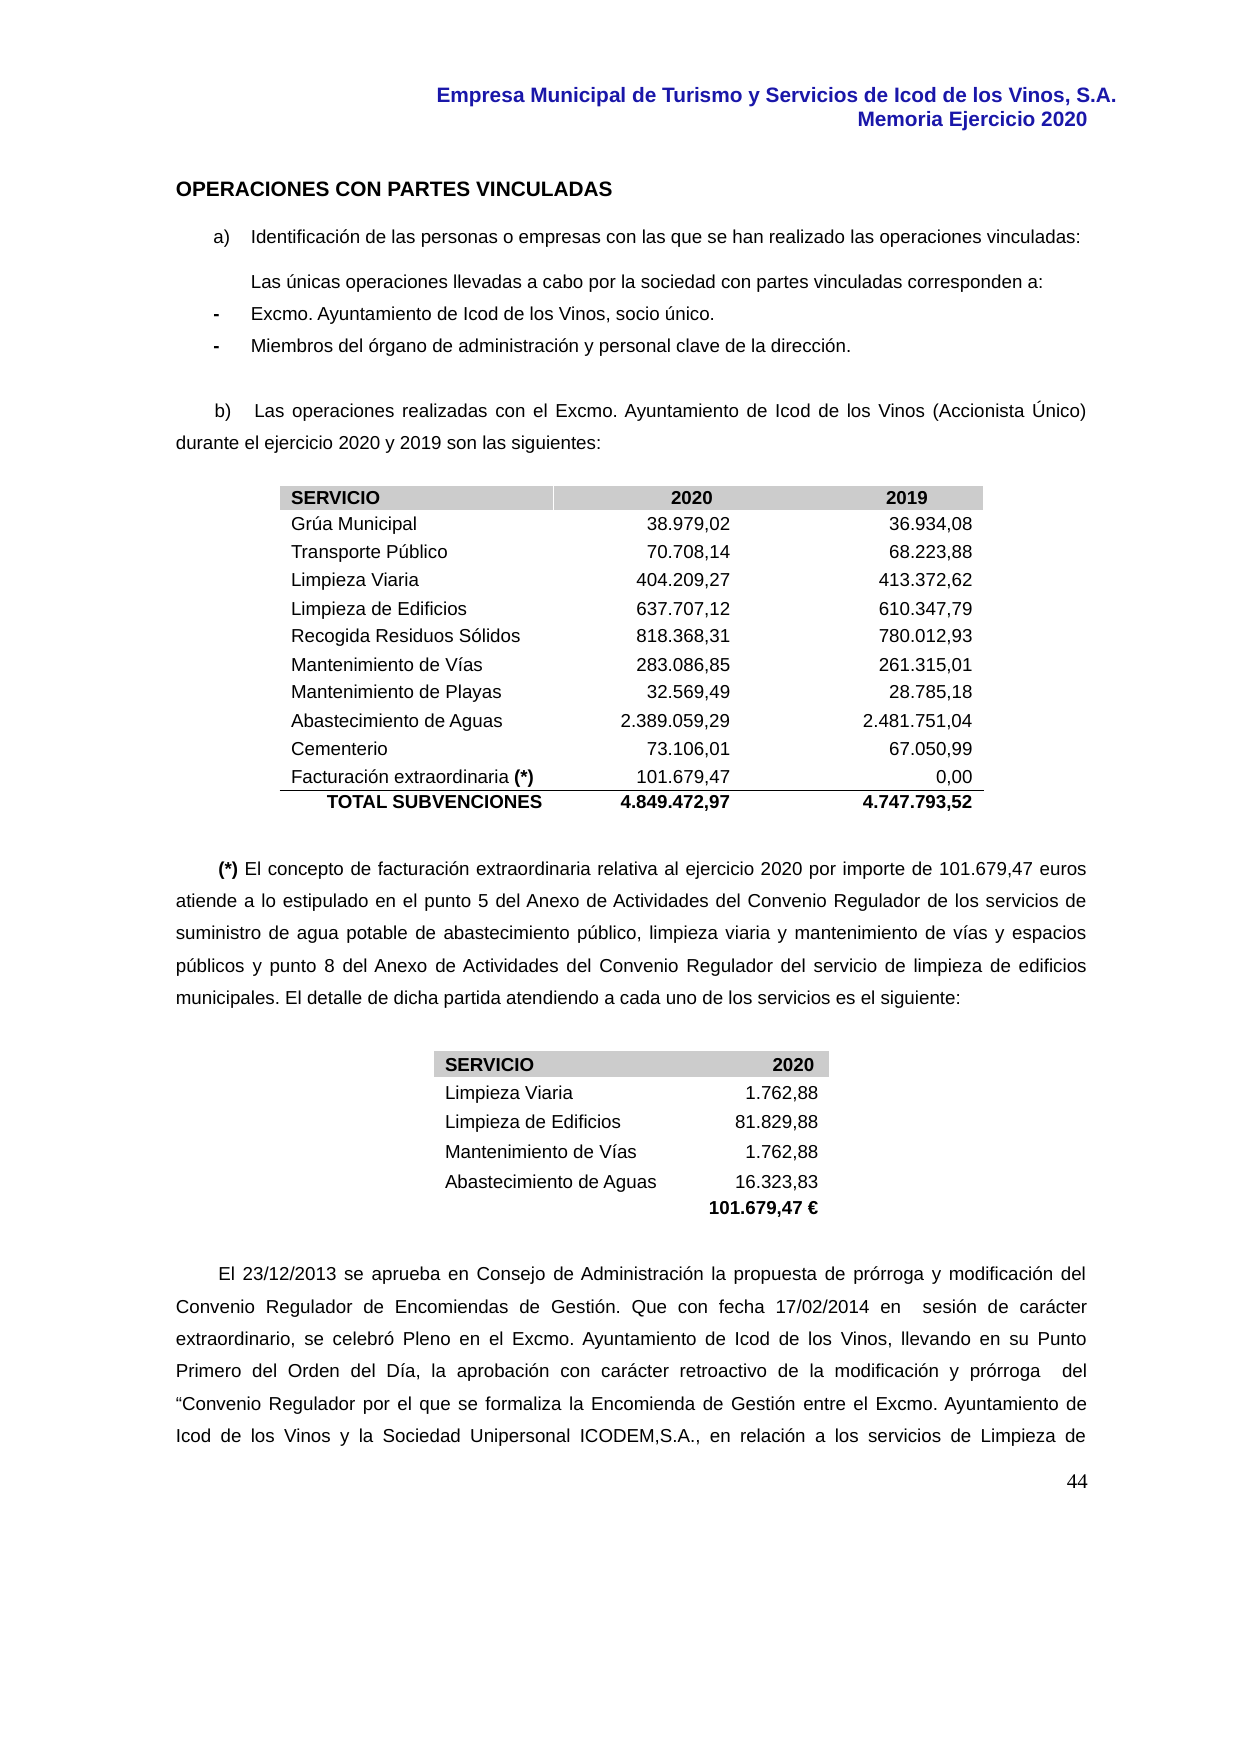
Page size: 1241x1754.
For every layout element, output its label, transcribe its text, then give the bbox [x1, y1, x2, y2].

table_cell 637.707,12 [554, 594, 741, 622]
table_cell 67.050,99 [741, 734, 983, 762]
table_cell 1.762,88 [668, 1137, 829, 1167]
table_cell Mantenimiento de Vías [434, 1137, 668, 1167]
table_cell 101.679,47 [554, 762, 741, 790]
table_cell 413.372,62 [741, 566, 983, 594]
list Miembros del órgano de administración y personal clave de la dirección. [213, 335, 1087, 357]
table_cell 81.829,88 [668, 1107, 829, 1137]
table_cell Transporte Público [280, 538, 553, 566]
text El 23/12/2013 se aprueba en Consejo de Administración la propuesta de prórroga y modificación del Convenio Regulador de Encomiendas de Gestión. Que con fecha 17/02/2014 en sesión de carácter extraordinario, se celebró Pleno en el Excmo. Ayuntamiento de Icod de los Vinos, llevando en su Punto Primero del Orden del Día, la aprobación con carácter retroactivo de la modificación y prórroga del “Convenio Regulador por el que se formaliza la Encomienda de Gestión entre el Excmo. Ayuntamiento de Icod de los Vinos y la Sociedad Unipersonal ICODEM,S.A., en relación a los servicios de Limpieza de [176, 1263, 1087, 1446]
table_cell 818.368,31 [554, 622, 741, 650]
table_cell 101.679,47 € [668, 1197, 829, 1218]
table_cell 610.347,79 [741, 594, 983, 622]
table_cell Recogida Residuos Sólidos [280, 622, 553, 650]
table_header 2020 [554, 486, 741, 510]
table_cell 1.762,88 [668, 1077, 829, 1107]
list Identificación de las personas o empresas con las que se han realizado las operaciones vinculadas: [213, 226, 1087, 247]
table_cell 0,00 [741, 762, 983, 790]
table_cell 404.209,27 [554, 566, 741, 594]
table_header 2019 [741, 486, 983, 510]
table_cell Limpieza de Edificios [280, 594, 553, 622]
text OPERACIONES CON PARTES VINCULADAS [176, 177, 1087, 201]
table_cell Mantenimiento de Playas [280, 678, 553, 706]
table_cell 73.106,01 [554, 734, 741, 762]
table_cell [434, 1197, 668, 1218]
table_header SERVICIO [434, 1051, 668, 1077]
table_cell 68.223,88 [741, 538, 983, 566]
table_cell Mantenimiento de Vías [280, 650, 553, 678]
text (*) El concepto de facturación extraordinaria relativa al ejercicio 2020 por importe de 101.679,47 euros atiende a lo estipulado en el punto 5 del Anexo de Actividades del Convenio Regulador de los servicios de suministro de agua potable de abastecimiento público, limpieza viaria y mantenimiento de vías y espacios públicos y punto 8 del Anexo de Actividades del Convenio Regulador del servicio de limpieza de edificios municipales. El detalle de dicha partida atendiendo a cada uno de los servicios es el siguiente: [176, 858, 1087, 1008]
table_cell TOTAL SUBVENCIONES [280, 791, 553, 813]
table_cell 16.323,83 [668, 1167, 829, 1197]
text Las únicas operaciones llevadas a cabo por la sociedad con partes vinculadas corresponden a: [208, 271, 1087, 292]
table_cell Limpieza Viaria [434, 1077, 668, 1107]
table_cell 283.086,85 [554, 650, 741, 678]
table_cell 780.012,93 [741, 622, 983, 650]
table_cell Abastecimiento de Aguas [280, 706, 553, 734]
table_cell Facturación extraordinaria (*) [280, 762, 553, 790]
table_cell Limpieza Viaria [280, 566, 553, 594]
table_cell 2.389.059,29 [554, 706, 741, 734]
table_cell 28.785,18 [741, 678, 983, 706]
table_cell 2.481.751,04 [741, 706, 983, 734]
table_header 2020 [668, 1051, 829, 1077]
table_cell 261.315,01 [741, 650, 983, 678]
table_cell Limpieza de Edificios [434, 1107, 668, 1137]
table_cell Abastecimiento de Aguas [434, 1167, 668, 1197]
table_cell 38.979,02 [554, 510, 741, 538]
table_cell 4.747.793,52 [741, 791, 983, 813]
table_cell Grúa Municipal [280, 510, 553, 538]
table_header SERVICIO [280, 486, 553, 510]
text b) Las operaciones realizadas con el Excmo. Ayuntamiento de Icod de los Vinos (Accionista Único) durante el ejercicio 2020 y 2019 son las siguientes: [176, 400, 1087, 453]
table_cell 70.708,14 [554, 538, 741, 566]
table_cell Cementerio [280, 734, 553, 762]
table_cell 32.569,49 [554, 678, 741, 706]
table_cell 4.849.472,97 [554, 791, 741, 813]
table_cell 36.934,08 [741, 510, 983, 538]
list Excmo. Ayuntamiento de Icod de los Vinos, socio único. [213, 303, 1087, 324]
